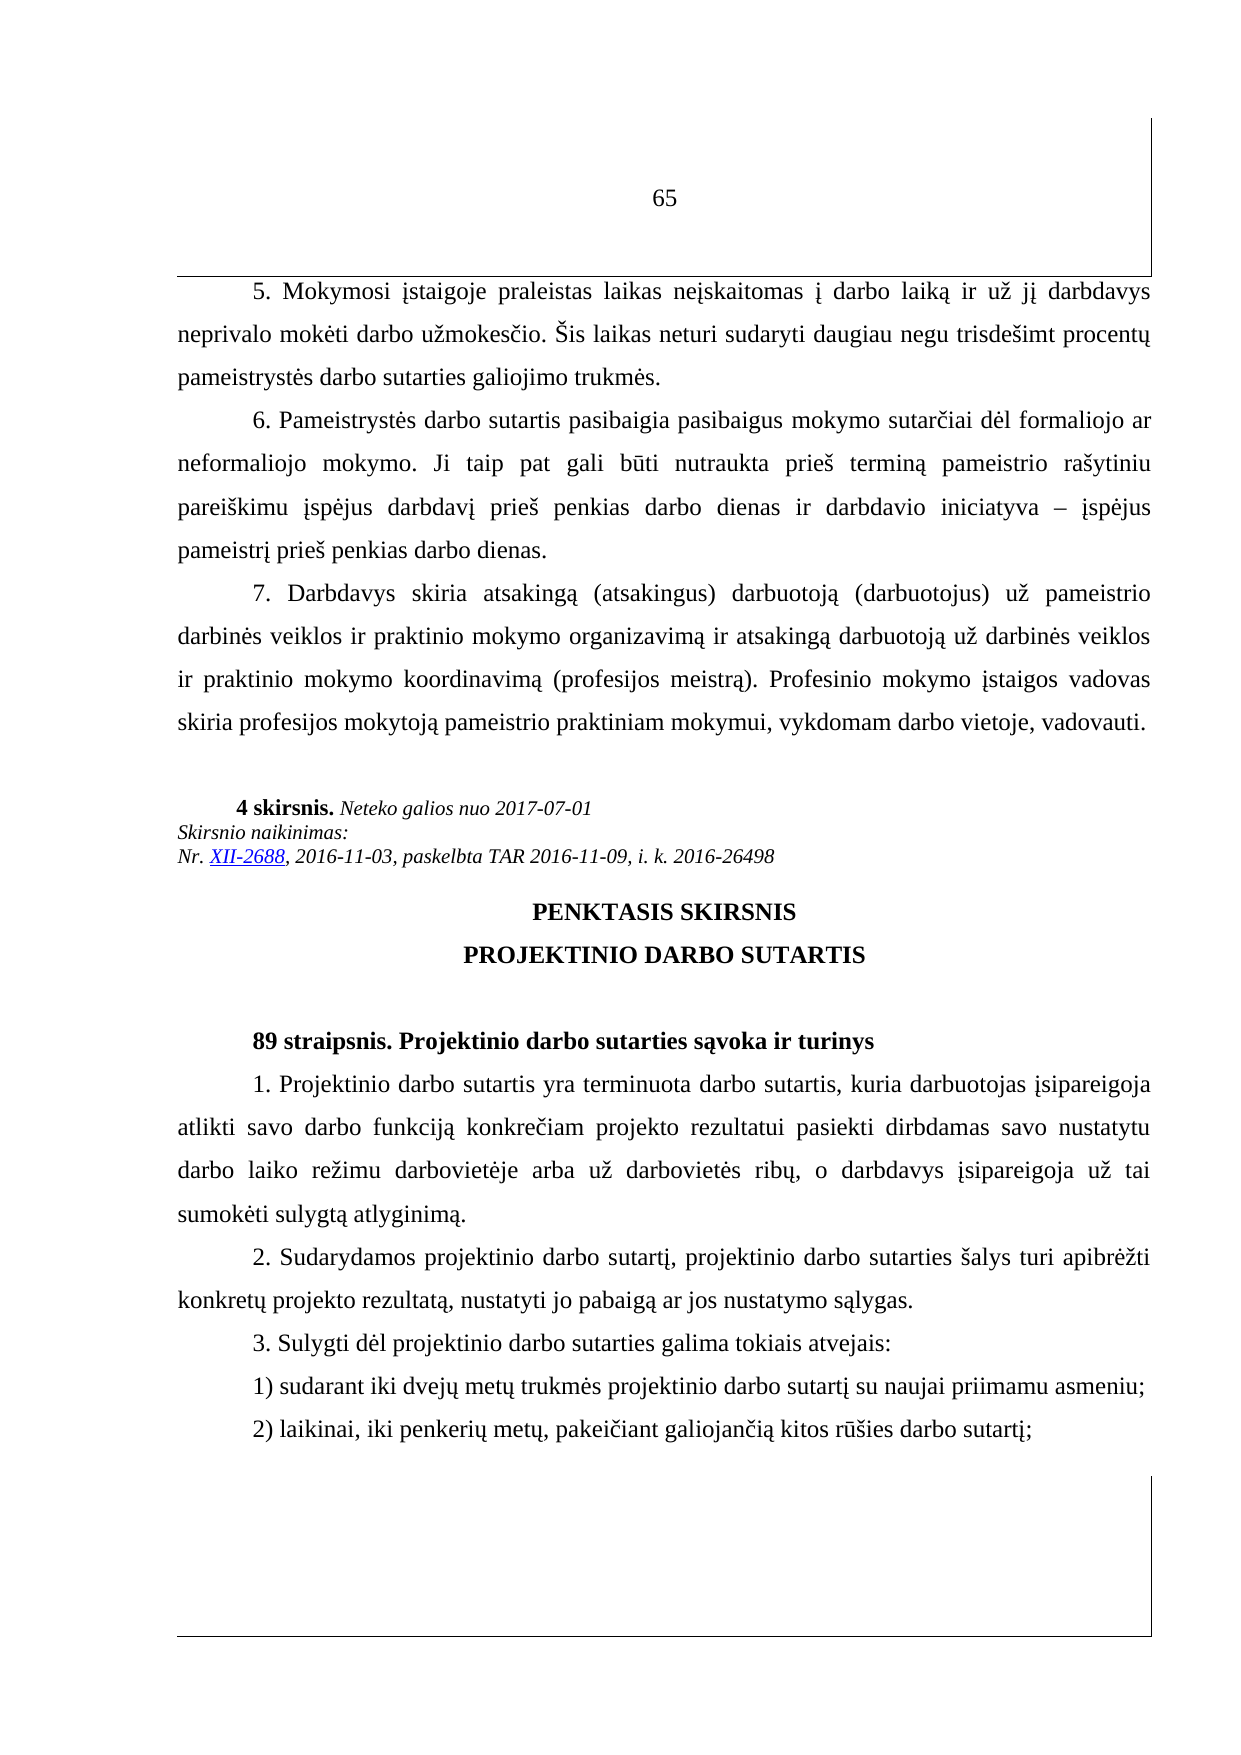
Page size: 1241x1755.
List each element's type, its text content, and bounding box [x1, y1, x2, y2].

subtitle 89 straipsnis. Projektinio darbo sutarties sąvoka ir turinys [177, 1026, 1152, 1055]
text PROJEKTINIO DARBO SUTARTIS [177, 940, 1152, 969]
text PENKTASIS SKIRSNIS [177, 897, 1152, 926]
text 6. Pameistrystės darbo sutartis pasibaigia pasibaigus mokymo sutarčiai dėl formaliojo ar neformaliojo mokymo. Ji taip pat gali būti nutraukta prieš terminą pameistrio rašytiniu pareiškimu įspėjus darbdavį prieš penkias darbo dienas ir darbdavio iniciatyva – įspėjus pameistrį prieš penkias darbo dienas. [177, 405, 1152, 563]
text 1) sudarant iki dvejų metų trukmės projektinio darbo sutartį su naujai priimamu asmeniu; [177, 1371, 1152, 1400]
text 1. Projektinio darbo sutartis yra terminuota darbo sutartis, kuria darbuotojas įsipareigoja atlikti savo darbo funkciją konkrečiam projekto rezultatui pasiekti dirbdamas savo nustatytu darbo laiko režimu darbovietėje arba už darbovietės ribų, o darbdavys įsipareigoja už tai sumokėti sulygtą atlyginimą. [177, 1069, 1152, 1227]
text Nr. XII-2688, 2016-11-03, paskelbta TAR 2016-11-09, i. k. 2016-26498 [177, 844, 1152, 868]
text 7. Darbdavys skiria atsakingą (atsakingus) darbuotoją (darbuotojus) už pameistrio darbinės veiklos ir praktinio mokymo organizavimą ir atsakingą darbuotoją už darbinės veiklos ir praktinio mokymo koordinavimą (profesijos meistrą). Profesinio mokymo įstaigos vadovas skiria profesijos mokytoją pameistrio praktiniam mokymui, vykdomam darbo vietoje, vadovauti. [177, 578, 1152, 736]
text 3. Sulygti dėl projektinio darbo sutarties galima tokiais atvejais: [177, 1328, 1152, 1357]
text 5. Mokymosi įstaigoje praleistas laikas neįskaitomas į darbo laiką ir už jį darbdavys neprivalo mokėti darbo užmokesčio. Šis laikas neturi sudaryti daugiau negu trisdešimt procentų pameistrystės darbo sutarties galiojimo trukmės. [177, 276, 1152, 391]
text 4 skirsnis. Neteko galios nuo 2017-07-01 [177, 793, 1152, 820]
text 2. Sudarydamos projektinio darbo sutartį, projektinio darbo sutarties šalys turi apibrėžti konkretų projekto rezultatą, nustatyti jo pabaigą ar jos nustatymo sąlygas. [177, 1242, 1152, 1314]
text Skirsnio naikinimas: [177, 820, 1152, 844]
text 2) laikinai, iki penkerių metų, pakeičiant galiojančią kitos rūšies darbo sutartį; [177, 1414, 1152, 1443]
